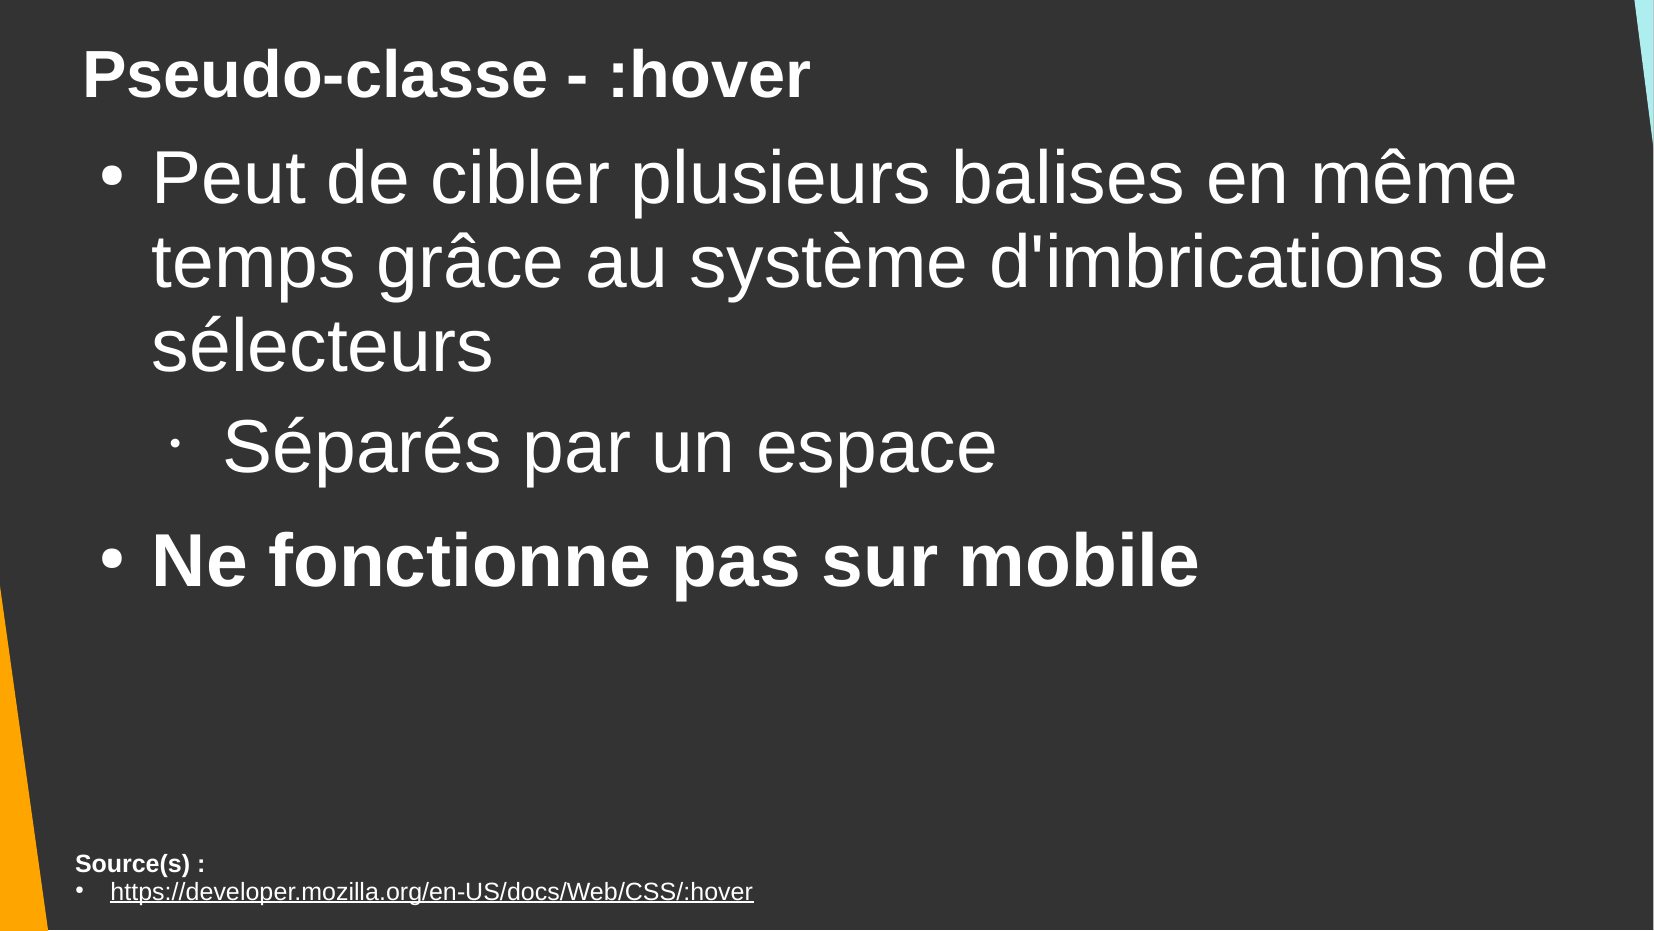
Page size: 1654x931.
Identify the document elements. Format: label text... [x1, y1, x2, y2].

list Peut de cibler plusieurs balises en même temps grâce au système d'imbrications de sélecteurs Séparés par un espace Ne fonctionne pas sur mobile [80, 135, 1620, 733]
text_box [0, 586, 49, 931]
text_box [1634, 0, 1654, 153]
text_box Source(s) : https://developer.mozilla.org/en-US/docs/Web/CSS/:hover [60, 841, 1546, 913]
title Pseudo-classe - :hover [82, 37, 1571, 114]
